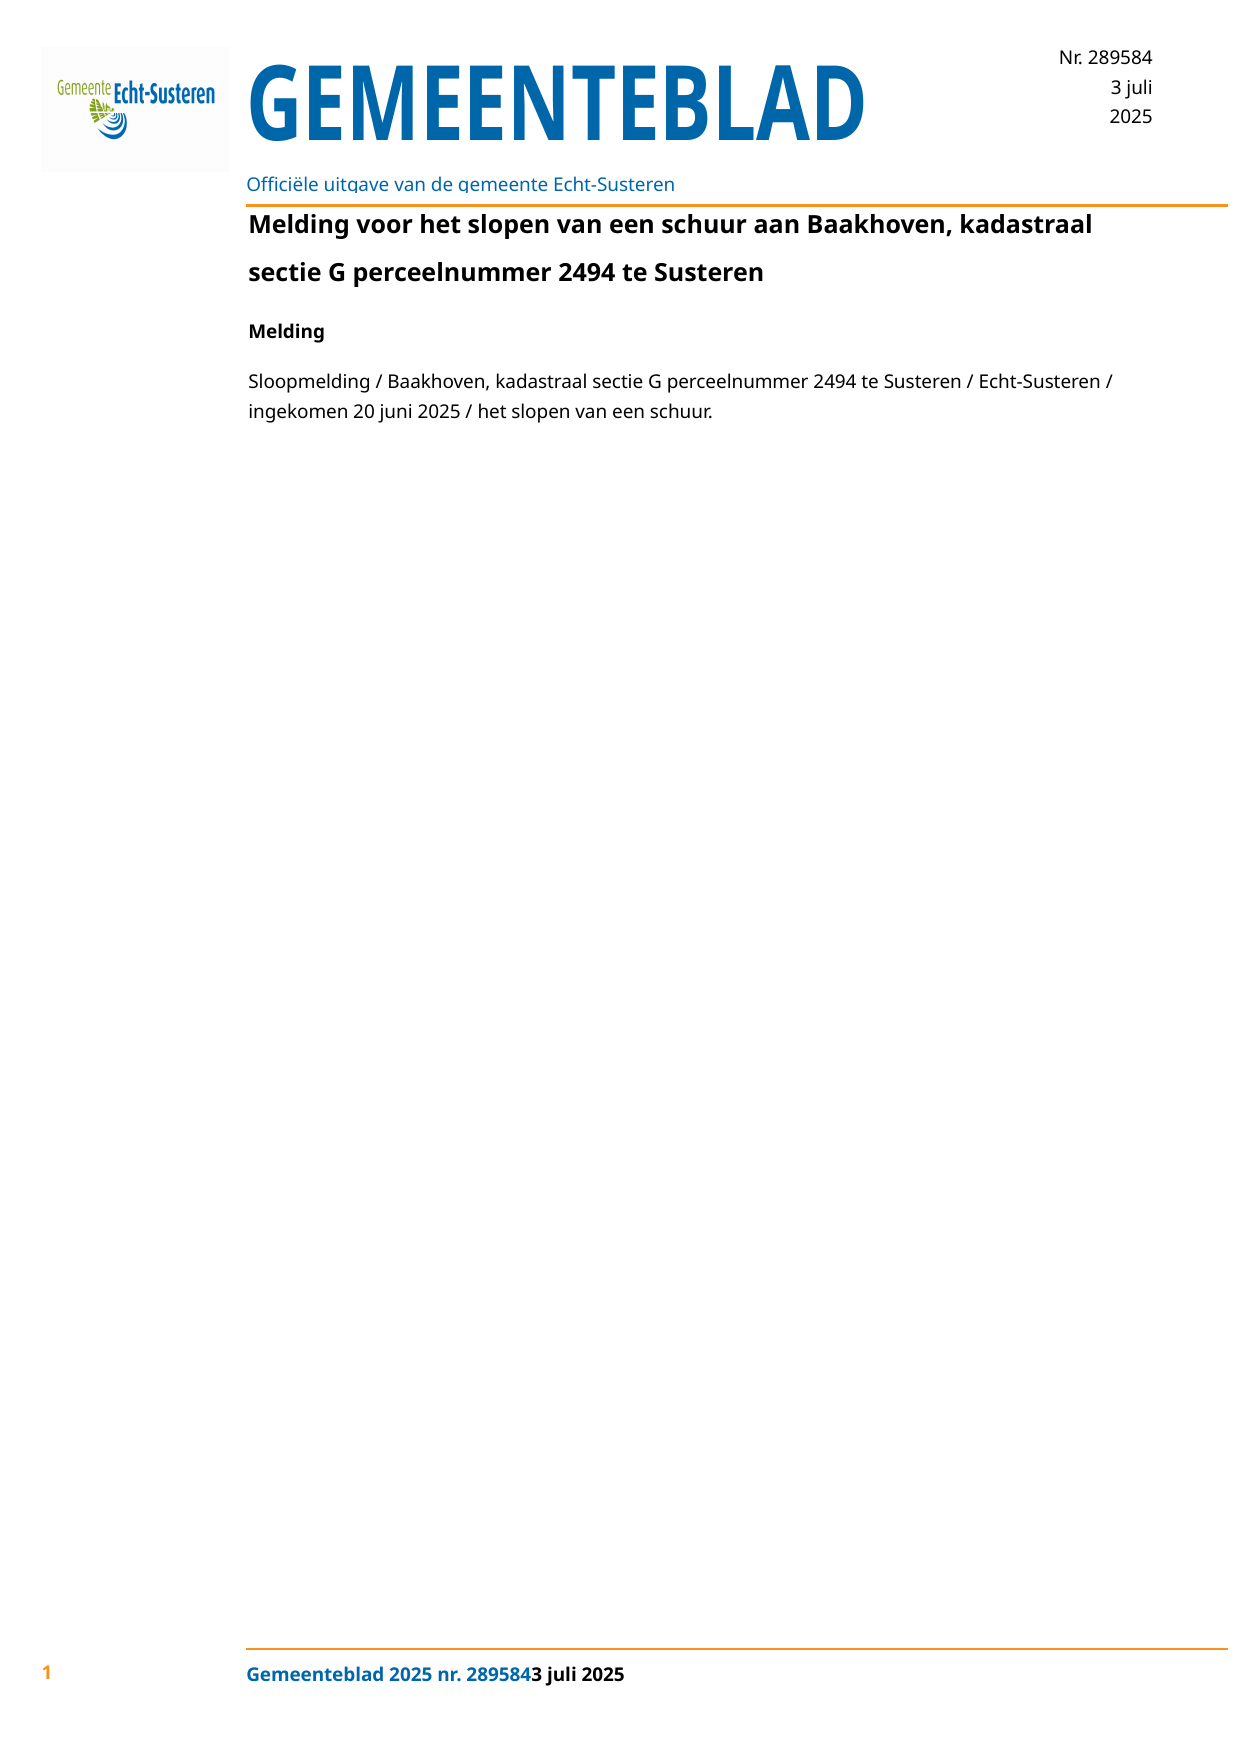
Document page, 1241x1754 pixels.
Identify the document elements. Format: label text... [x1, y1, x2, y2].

text Sloopmelding / Baakhoven, kadastraal sectie G perceelnummer 2494 te Susteren / Echt-Susteren / ingekomen 20 juni 2025 / het slopen van een schuur. [248, 368, 1152, 424]
text Melding [248, 318, 1152, 344]
text Melding voor het slopen van een schuur aan Baakhoven, kadastraal sectie G perceelnummer 2494 te Susteren [248, 207, 1152, 288]
picture [41, 47, 231, 172]
